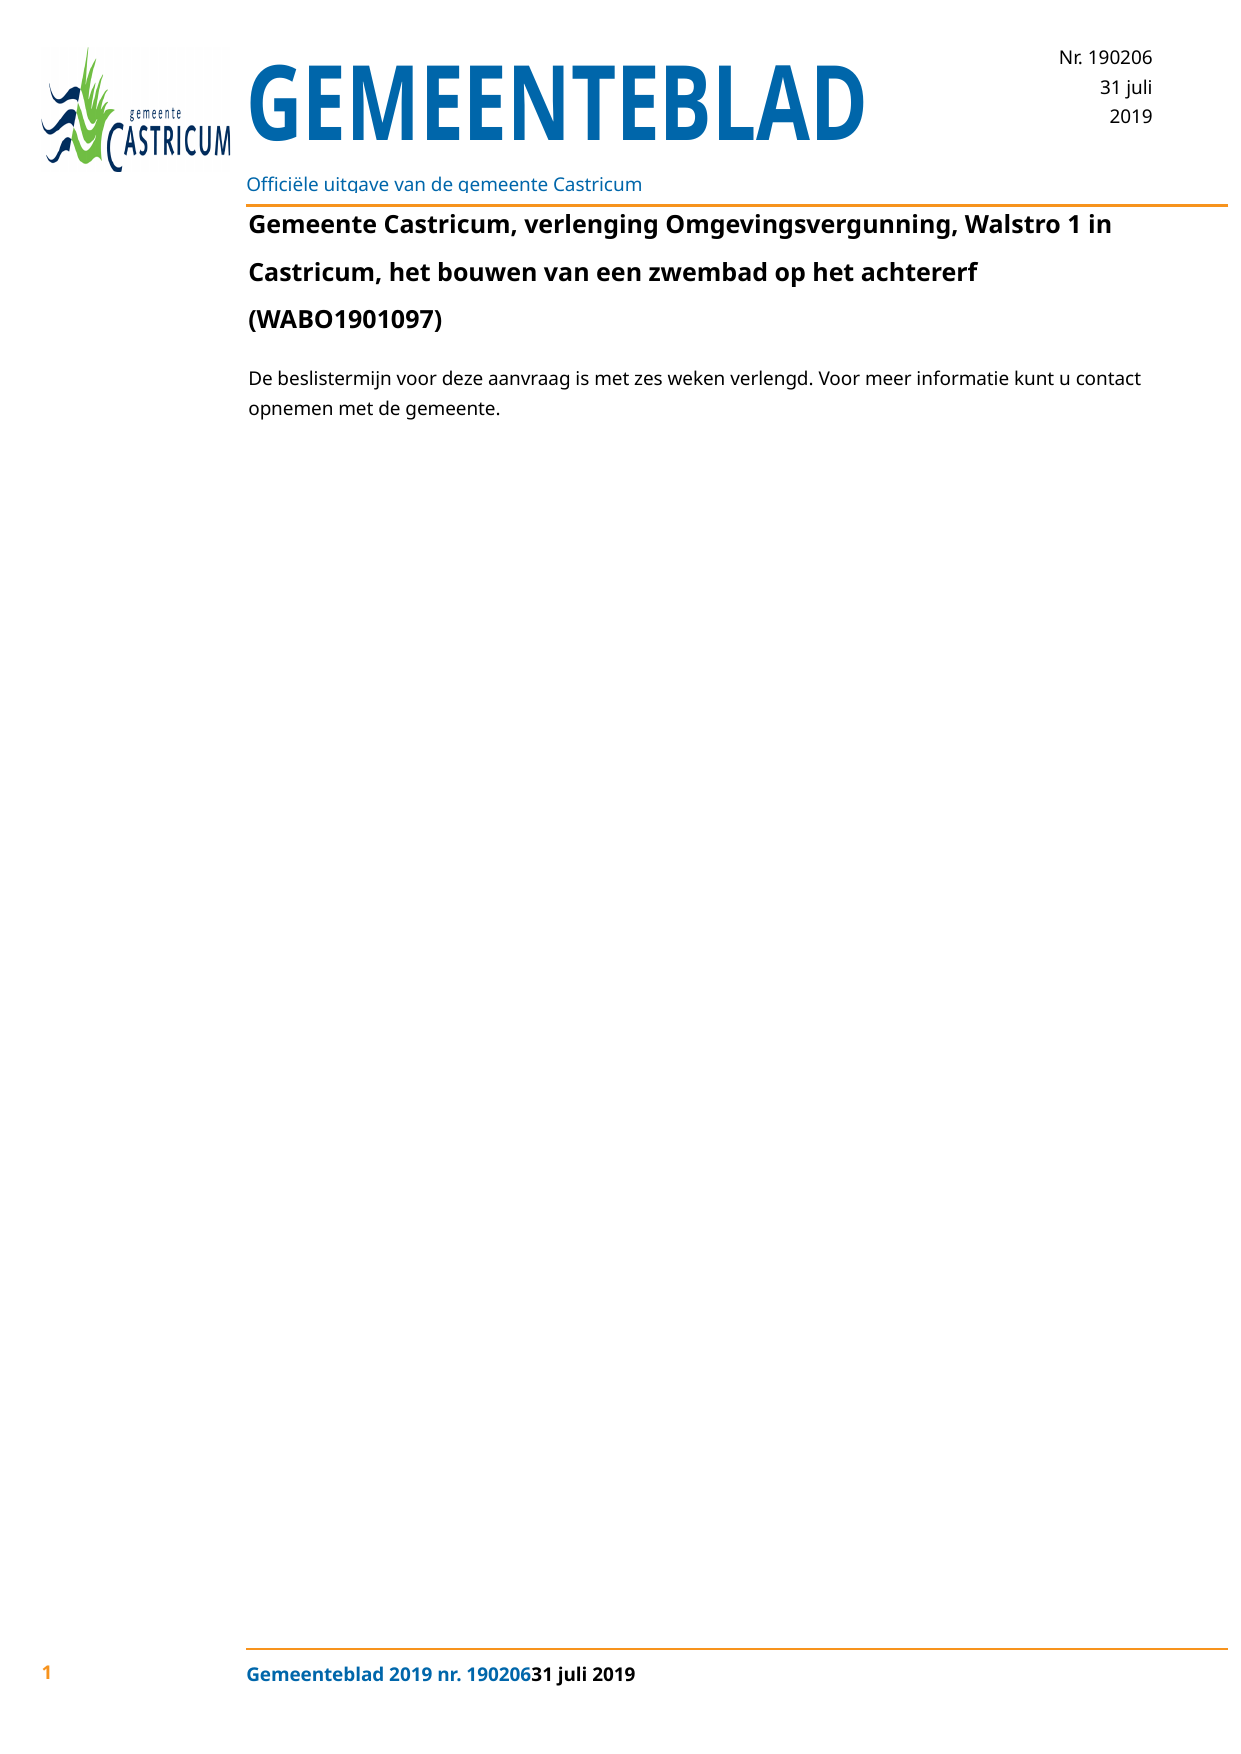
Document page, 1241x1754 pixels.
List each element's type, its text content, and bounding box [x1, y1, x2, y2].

text De beslistermijn voor deze aanvraag is met zes weken verlengd. Voor meer informatie kunt u contact opnemen met de gemeente. [248, 366, 1152, 421]
text Gemeente Castricum, verlenging Omgevingsvergunning, Walstro 1 in Castricum, het bouwen van een zwembad op het achtererf (WABO1901097) [248, 207, 1152, 336]
picture [41, 47, 231, 172]
